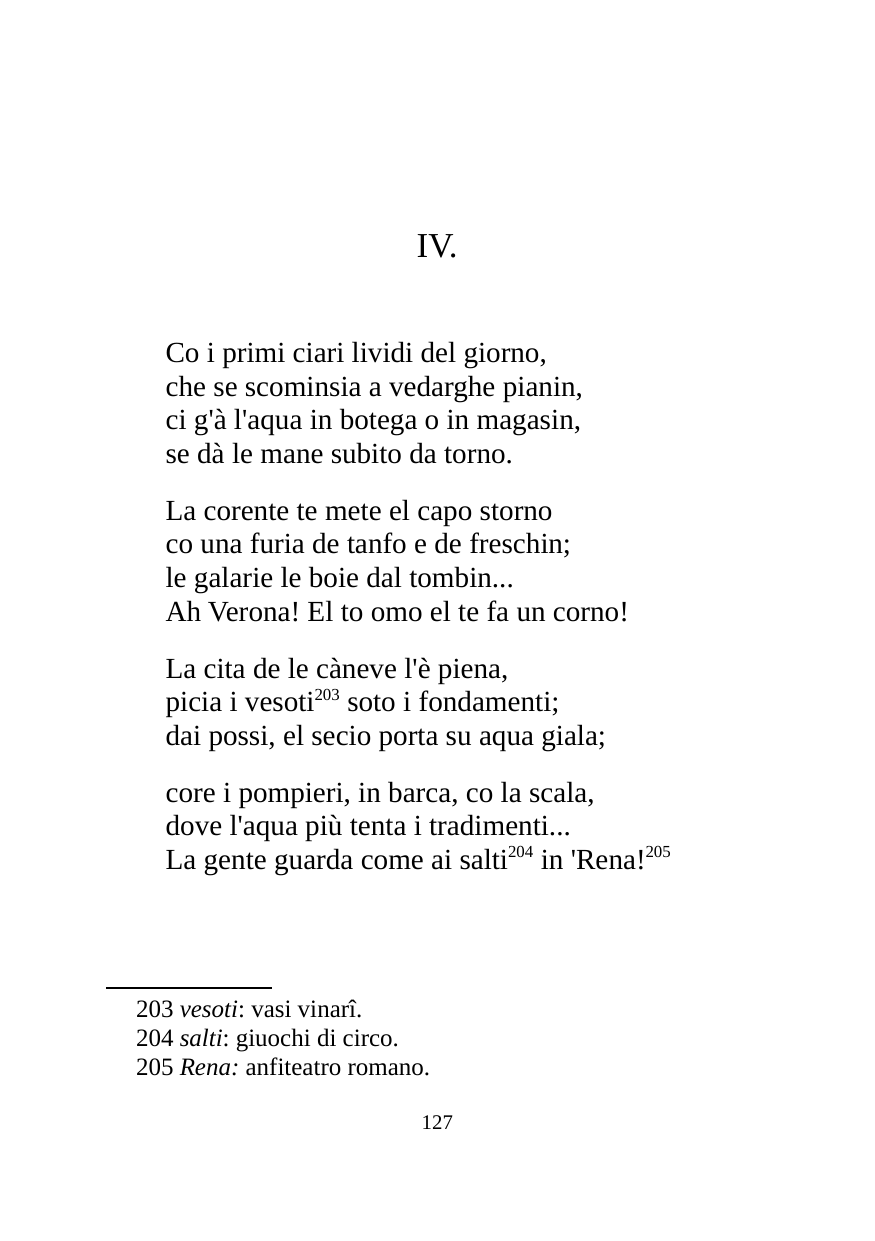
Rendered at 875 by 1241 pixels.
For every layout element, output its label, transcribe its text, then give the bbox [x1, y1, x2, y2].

text La corente te mete el capo storno co una furia de tanfo e de freschin; le galarie le boie dal tombin... Ah Verona! El to omo el te fa un corno! [165, 493, 768, 627]
text vesoti: vasi vinarî. [106, 994, 768, 1023]
text Rena: anfiteatro romano. [106, 1052, 768, 1080]
text salti: giuochi di circo. [106, 1023, 768, 1052]
subtitle IV. [106, 224, 768, 264]
text La cita de le càneve l'è piena, picia i vesoti soto i fondamenti; dai possi, el secio porta su aqua giala; [165, 651, 768, 751]
text Co i primi ciari lividi del giorno, che se scominsia a vedarghe pianin, ci g'à l'aqua in botega o in magasin, se dà le mane subito da torno. [165, 335, 768, 469]
text core i pompieri, in barca, co la scala, dove l'aqua più tenta i tradimenti... La gente guarda come ai salti in 'Rena! [165, 775, 768, 876]
